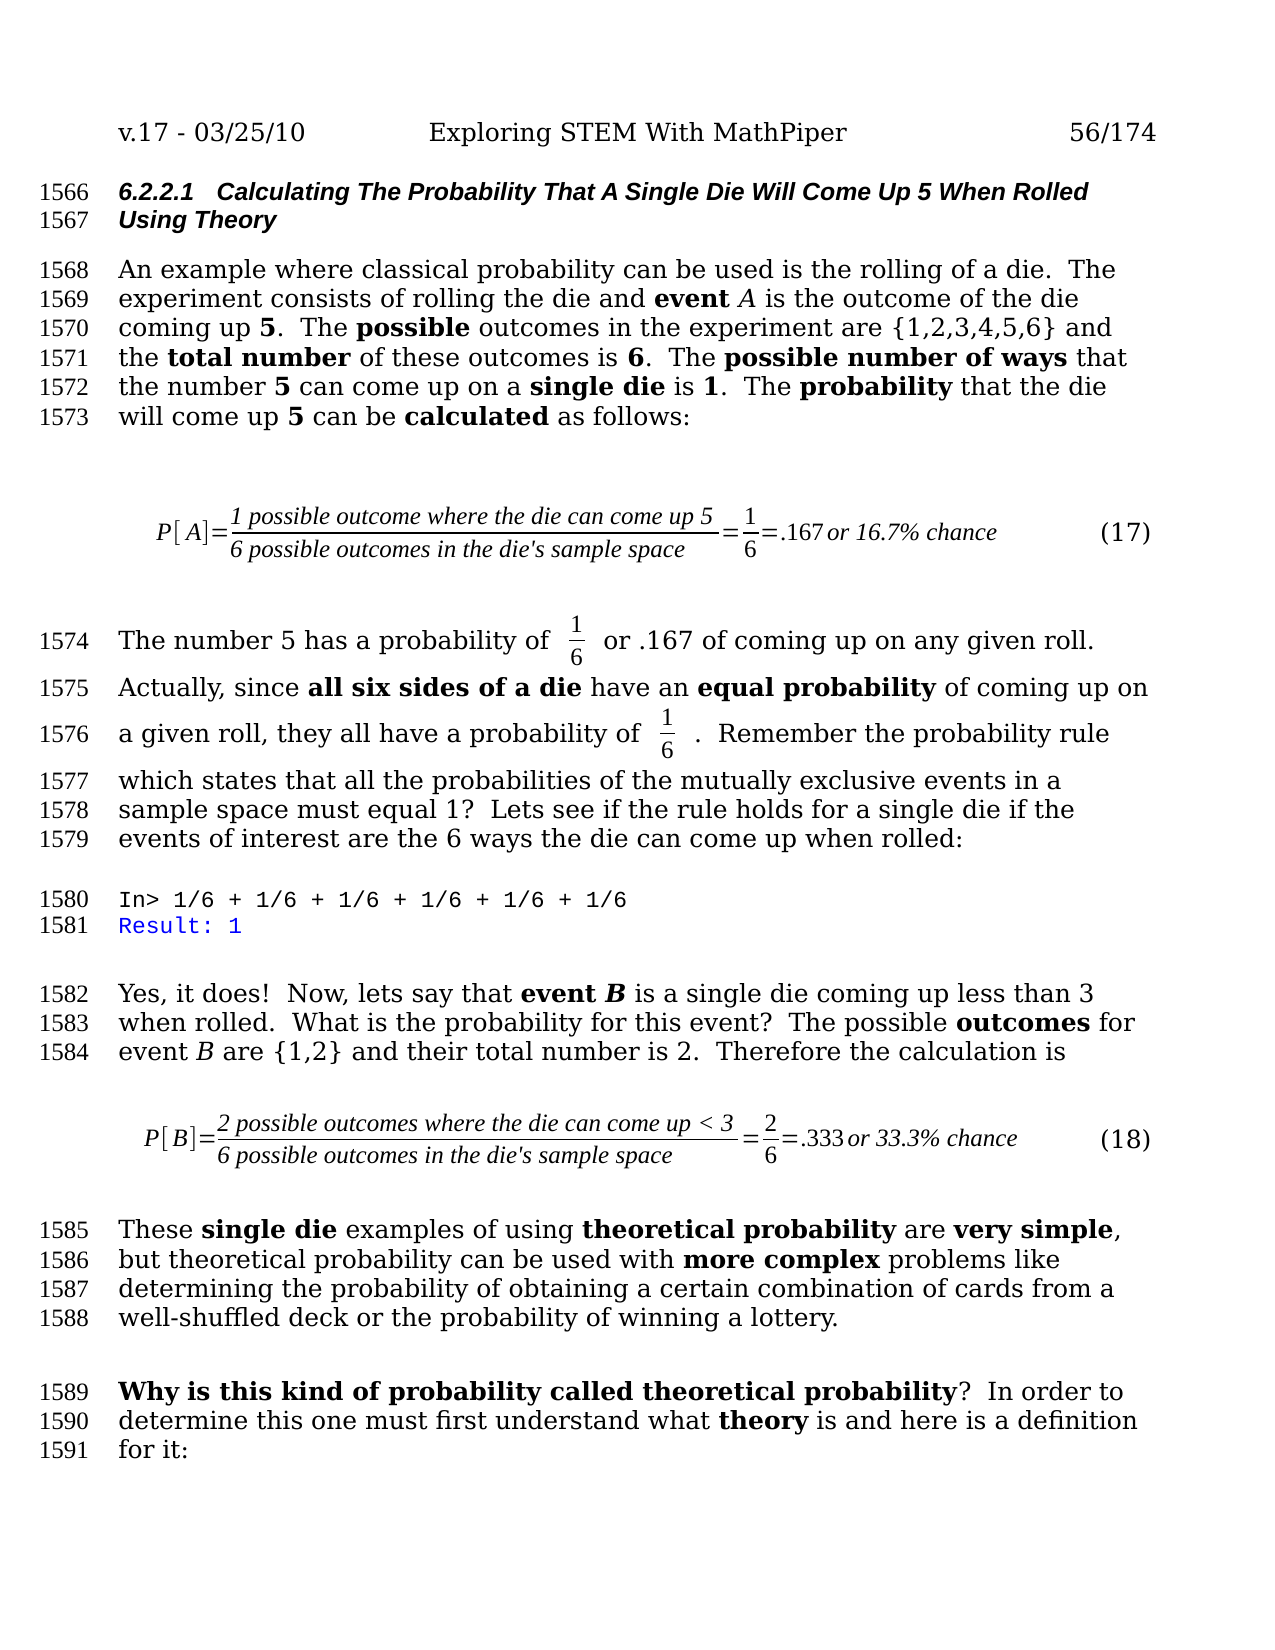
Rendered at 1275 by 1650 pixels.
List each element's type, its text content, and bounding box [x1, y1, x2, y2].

text Why is this kind of probability called theoretical probability? In order to determine this one must first understand what theory is and here is a definition for it: [118, 1376, 1157, 1464]
table_header [118, 495, 1041, 571]
subtitle Calculating The Probability That A Single Die Will Come Up 5 When Rolled Using Theory [118, 177, 1157, 234]
table_header (18) [1041, 1102, 1157, 1177]
table_header (17) [1041, 495, 1157, 571]
text An example where classical probability can be used is the rolling of a die. The experiment consists of rolling the die and event A is the outcome of the die coming up 5. The possible outcomes in the experiment are {1,2,3,4,5,6} and the total number of these outcomes is 6. The possible number of ways that the number 5 can come up on a single die is 1. The probability that the die will come up 5 can be calculated as follows: [118, 255, 1157, 431]
text These single die examples of using theoretical probability are very simple, but theoretical probability can be used with more complex problems like determining the probability of obtaining a certain combination of cards from a well-shuffled deck or the probability of winning a lottery. [118, 1215, 1157, 1332]
text Result: 1 [118, 914, 1157, 940]
text Yes, it does! Now, lets say that event B is a single die coming up less than 3 when rolled. What is the probability for this event? The possible outcomes for event B are {1,2} and their total number is 2. Therefore the calculation is [118, 978, 1157, 1066]
text The number 5 has a probability ofor .167 of coming up on any given roll. Actually, since all six sides of a die have an equal probability of coming up on a given roll, they all have a probability of. Remember the probability rule which states that all the probabilities of the mutually exclusive events in a sample space must equal 1? Lets see if the rule holds for a single die if the events of interest are the 6 ways the die can come up when rolled: [118, 609, 1157, 853]
table_header [118, 1102, 1041, 1177]
text In> 1/6 + 1/6 + 1/6 + 1/6 + 1/6 + 1/6 [118, 888, 1157, 914]
